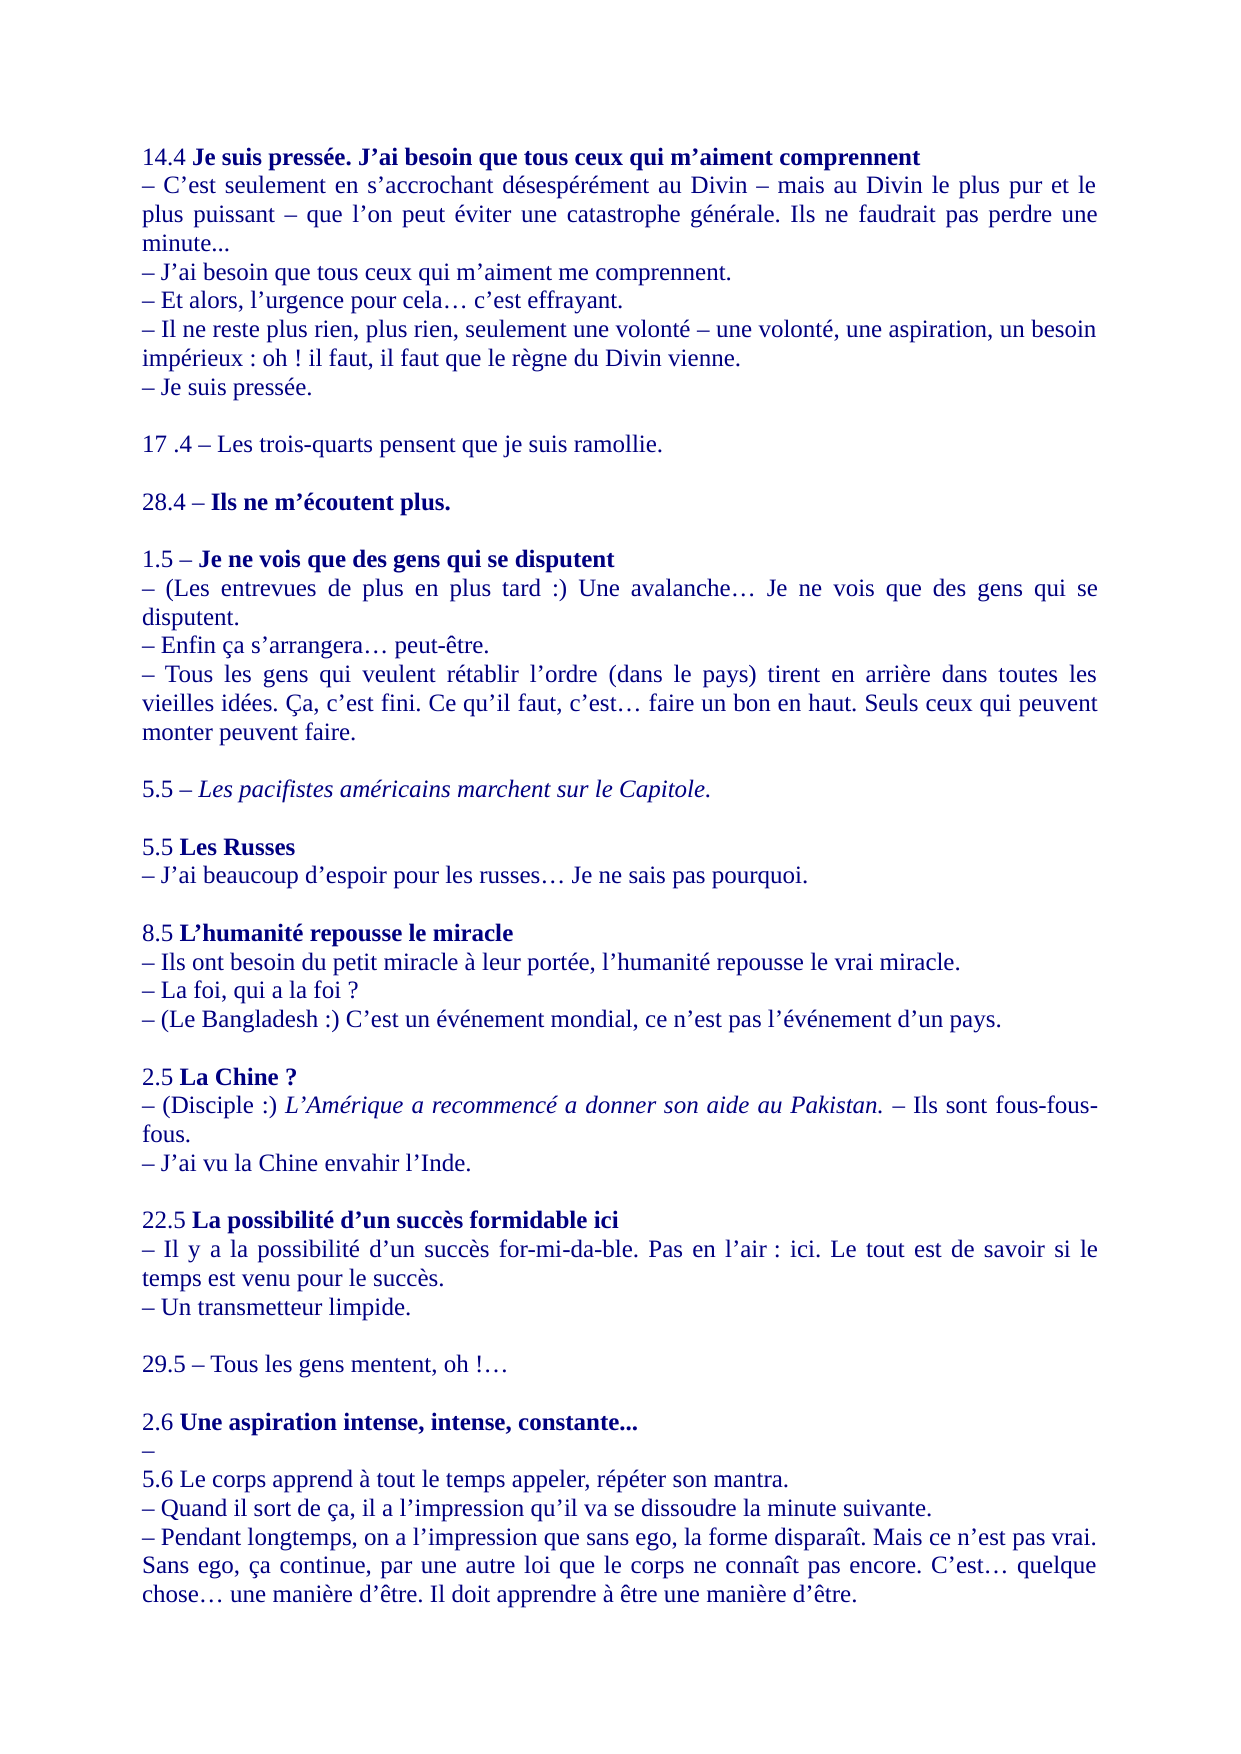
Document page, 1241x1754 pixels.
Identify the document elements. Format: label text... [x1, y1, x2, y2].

text – Ils ont besoin du petit miracle à leur portée, l’humanité repousse le vrai miracle. [142, 947, 1098, 976]
text 8.5 L’humanité repousse le miracle [142, 918, 1098, 947]
text 17 .4 – Les trois-quarts pensent que je suis ramollie. [142, 429, 1098, 458]
text – Un transmetteur limpide. [142, 1292, 1098, 1321]
text – C’est seulement en s’accrochant désespérément au Divin – mais au Divin le plus pur et le plus puissant – que l’on peut éviter une catastrophe générale. Ils ne faudrait pas perdre une minute... [142, 171, 1098, 257]
text – Quand il sort de ça, il a l’impression qu’il va se dissoudre la minute suivante. [142, 1493, 1098, 1522]
text 22.5 La possibilité d’un succès formidable ici [142, 1206, 1098, 1234]
text – Il y a la possibilité d’un succès for-mi-da-ble. Pas en l’air : ici. Le tout est de savoir si le temps est venu pour le succès. [142, 1234, 1098, 1292]
text – (Les entrevues de plus en plus tard :) Une avalanche… Je ne vois que des gens qui se disputent. [142, 573, 1098, 631]
text – (Le Bangladesh :) C’est un événement mondial, ce n’est pas l’événement d’un pays. [142, 1004, 1098, 1033]
text 1.5 – Je ne vois que des gens qui se disputent [142, 544, 1098, 573]
text – Je suis pressée. [142, 372, 1098, 401]
text 28.4 – Ils ne m’écoutent plus. [142, 487, 1098, 516]
text – J’ai beaucoup d’espoir pour les russes… Je ne sais pas pourquoi. [142, 861, 1098, 889]
text 2.6 Une aspiration intense, intense, constante... [142, 1407, 1098, 1436]
text – (Disciple :) L’Amérique a recommencé a donner son aide au Pakistan. – Ils sont fous-fous-fous. [142, 1091, 1098, 1148]
text 29.5 – Tous les gens mentent, oh !… [142, 1349, 1098, 1378]
text 5.6 Le corps apprend à tout le temps appeler, répéter son mantra. [142, 1464, 1098, 1493]
text – Et alors, l’urgence pour cela… c’est effrayant. [142, 286, 1098, 314]
text 5.5 – Les pacifistes américains marchent sur le Capitole. [142, 774, 1098, 803]
text – [142, 1436, 1098, 1464]
text 14.4 Je suis pressée. J’ai besoin que tous ceux qui m’aiment comprennent [142, 142, 1098, 171]
text – La foi, qui a la foi ? [142, 976, 1098, 1004]
text – J’ai besoin que tous ceux qui m’aiment me comprennent. [142, 257, 1098, 286]
text – Pendant longtemps, on a l’impression que sans ego, la forme disparaît. Mais ce n’est pas vrai. Sans ego, ça continue, par une autre loi que le corps ne connaît pas encore. C’est… quelque chose… une manière d’être. Il doit apprendre à être une manière d’être. [142, 1522, 1098, 1608]
text – Enfin ça s’arrangera… peut-être. [142, 631, 1098, 659]
text – Tous les gens qui veulent rétablir l’ordre (dans le pays) tirent en arrière dans toutes les vieilles idées. Ça, c’est fini. Ce qu’il faut, c’est… faire un bon en haut. Seuls ceux qui peuvent monter peuvent faire. [142, 659, 1098, 746]
text – Il ne reste plus rien, plus rien, seulement une volonté – une volonté, une aspiration, un besoin impérieux : oh ! il faut, il faut que le règne du Divin vienne. [142, 314, 1098, 372]
text 2.5 La Chine ? [142, 1062, 1098, 1091]
text – J’ai vu la Chine envahir l’Inde. [142, 1148, 1098, 1177]
text 5.5 Les Russes [142, 832, 1098, 861]
